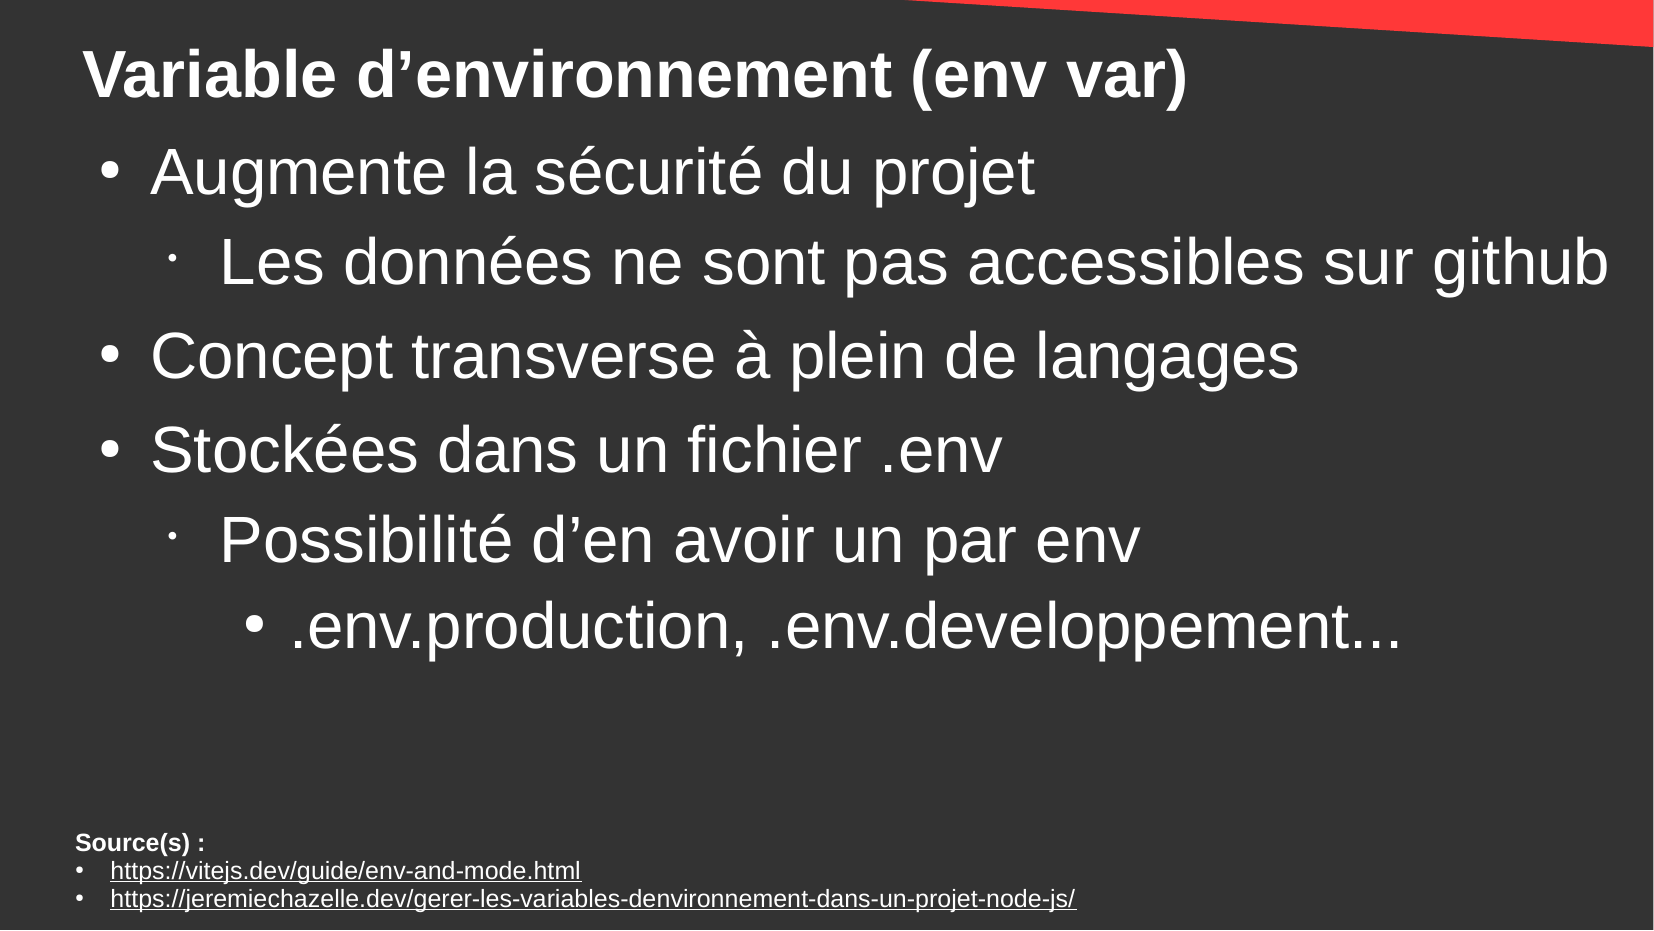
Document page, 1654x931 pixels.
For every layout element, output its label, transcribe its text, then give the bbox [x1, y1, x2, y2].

text_box [904, 0, 1654, 48]
title Variable d’environnement (env var) [82, 37, 1571, 115]
text_box Source(s) : https://vitejs.dev/guide/env-and-mode.html https://jeremiechazelle.dev/gerer-les-variables-denvironnement-dans-un-projet-node-js/ [60, 821, 1546, 931]
list Augmente la sécurité du projet Les données ne sont pas accessibles sur github Concept transverse à plein de langages Stockées dans un fichier .env Possibilité d’en avoir un par env .env.production, .env.developpement... [80, 135, 1620, 739]
